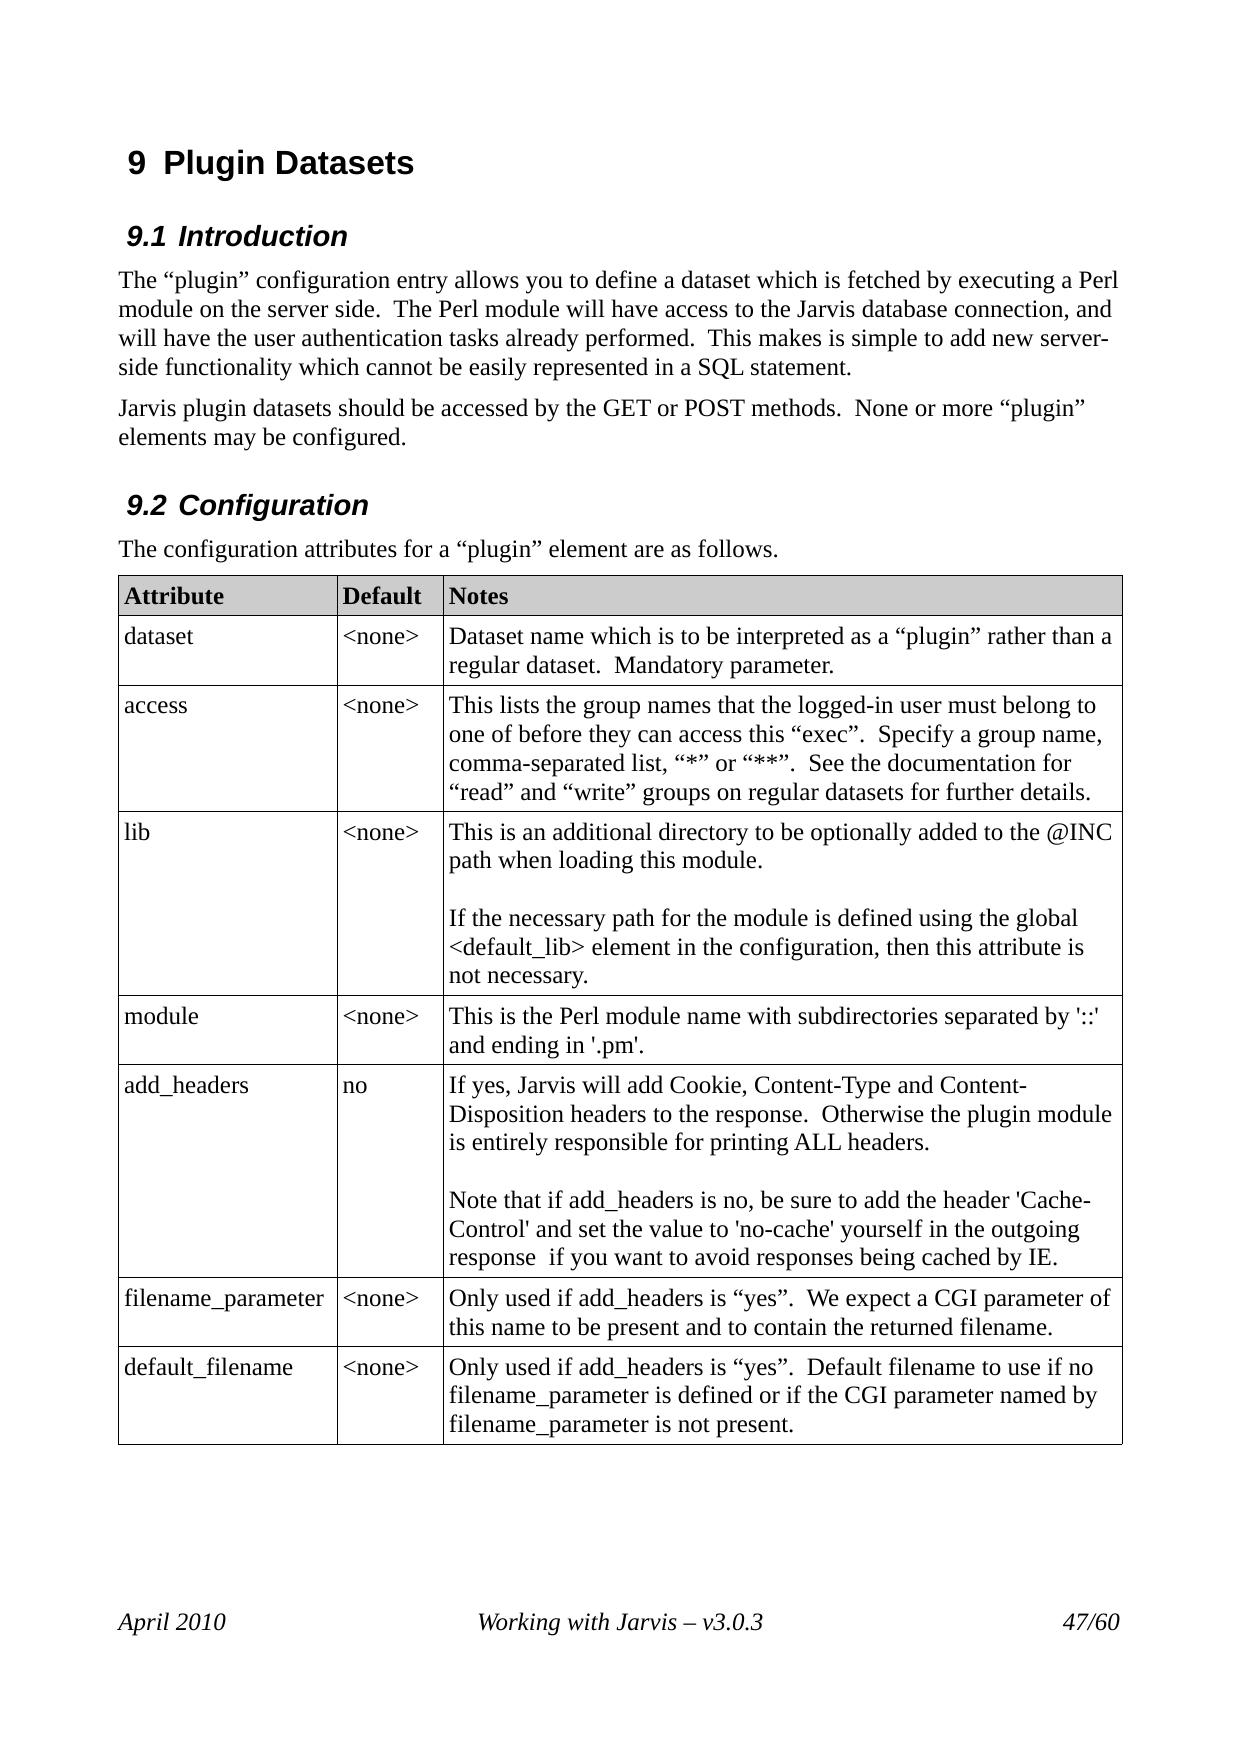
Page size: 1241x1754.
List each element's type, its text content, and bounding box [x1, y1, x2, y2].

table_cell <none> [338, 616, 443, 684]
text Jarvis plugin datasets should be accessed by the GET or POST methods. None or more “plugin” elements may be configured. [118, 393, 1122, 450]
table_cell access [119, 686, 337, 811]
subtitle Plugin Datasets [118, 143, 1122, 182]
table_header Notes [444, 576, 1122, 615]
table_cell Only used if add_headers is “yes”. Default filename to use if no filename_parameter is defined or if the CGI parameter named by filename_parameter is not present. [444, 1347, 1122, 1444]
table_cell <none> [338, 996, 443, 1064]
subtitle Introduction [118, 219, 1122, 253]
table_cell <none> [338, 812, 443, 995]
table_cell <none> [338, 1278, 443, 1346]
table_cell no [338, 1065, 443, 1277]
table_cell dataset [119, 616, 337, 684]
table_cell If yes, Jarvis will add Cookie, Content-Type and Content-Disposition headers to the response. Otherwise the plugin module is entirely responsible for printing ALL headers. Note that if add_headers is no, be sure to add the header 'Cache-Control' and set the value to 'no-cache' yourself in the outgoing response if you want to avoid responses being cached by IE. [444, 1065, 1122, 1277]
table_header Default [338, 576, 443, 615]
table_cell This is the Perl module name with subdirectories separated by '::' and ending in '.pm'. [444, 996, 1122, 1064]
table_cell Dataset name which is to be interpreted as a “plugin” rather than a regular dataset. Mandatory parameter. [444, 616, 1122, 684]
text The configuration attributes for a “plugin” element are as follows. [118, 534, 1122, 563]
table_cell add_headers [119, 1065, 337, 1277]
table_cell lib [119, 812, 337, 995]
table_cell default_filename [119, 1347, 337, 1444]
table_cell module [119, 996, 337, 1064]
table_header Attribute [119, 576, 337, 615]
table_cell <none> [338, 1347, 443, 1444]
table_cell filename_parameter [119, 1278, 337, 1346]
text The “plugin” configuration entry allows you to define a dataset which is fetched by executing a Perl module on the server side. The Perl module will have access to the Jarvis database connection, and will have the user authentication tasks already performed. This makes is simple to add new server-side functionality which cannot be easily represented in a SQL statement. [118, 265, 1122, 380]
table_cell This lists the group names that the logged-in user must belong to one of before they can access this “exec”. Specify a group name, comma-separated list, “*” or “**”. See the documentation for “read” and “write” groups on regular datasets for further details. [444, 686, 1122, 811]
table_cell Only used if add_headers is “yes”. We expect a CGI parameter of this name to be present and to contain the returned filename. [444, 1278, 1122, 1346]
table_cell This is an additional directory to be optionally added to the @INC path when loading this module. If the necessary path for the module is defined using the global <default_lib> element in the configuration, then this attribute is not necessary. [444, 812, 1122, 995]
subtitle Configuration [118, 488, 1122, 521]
table_cell <none> [338, 686, 443, 811]
